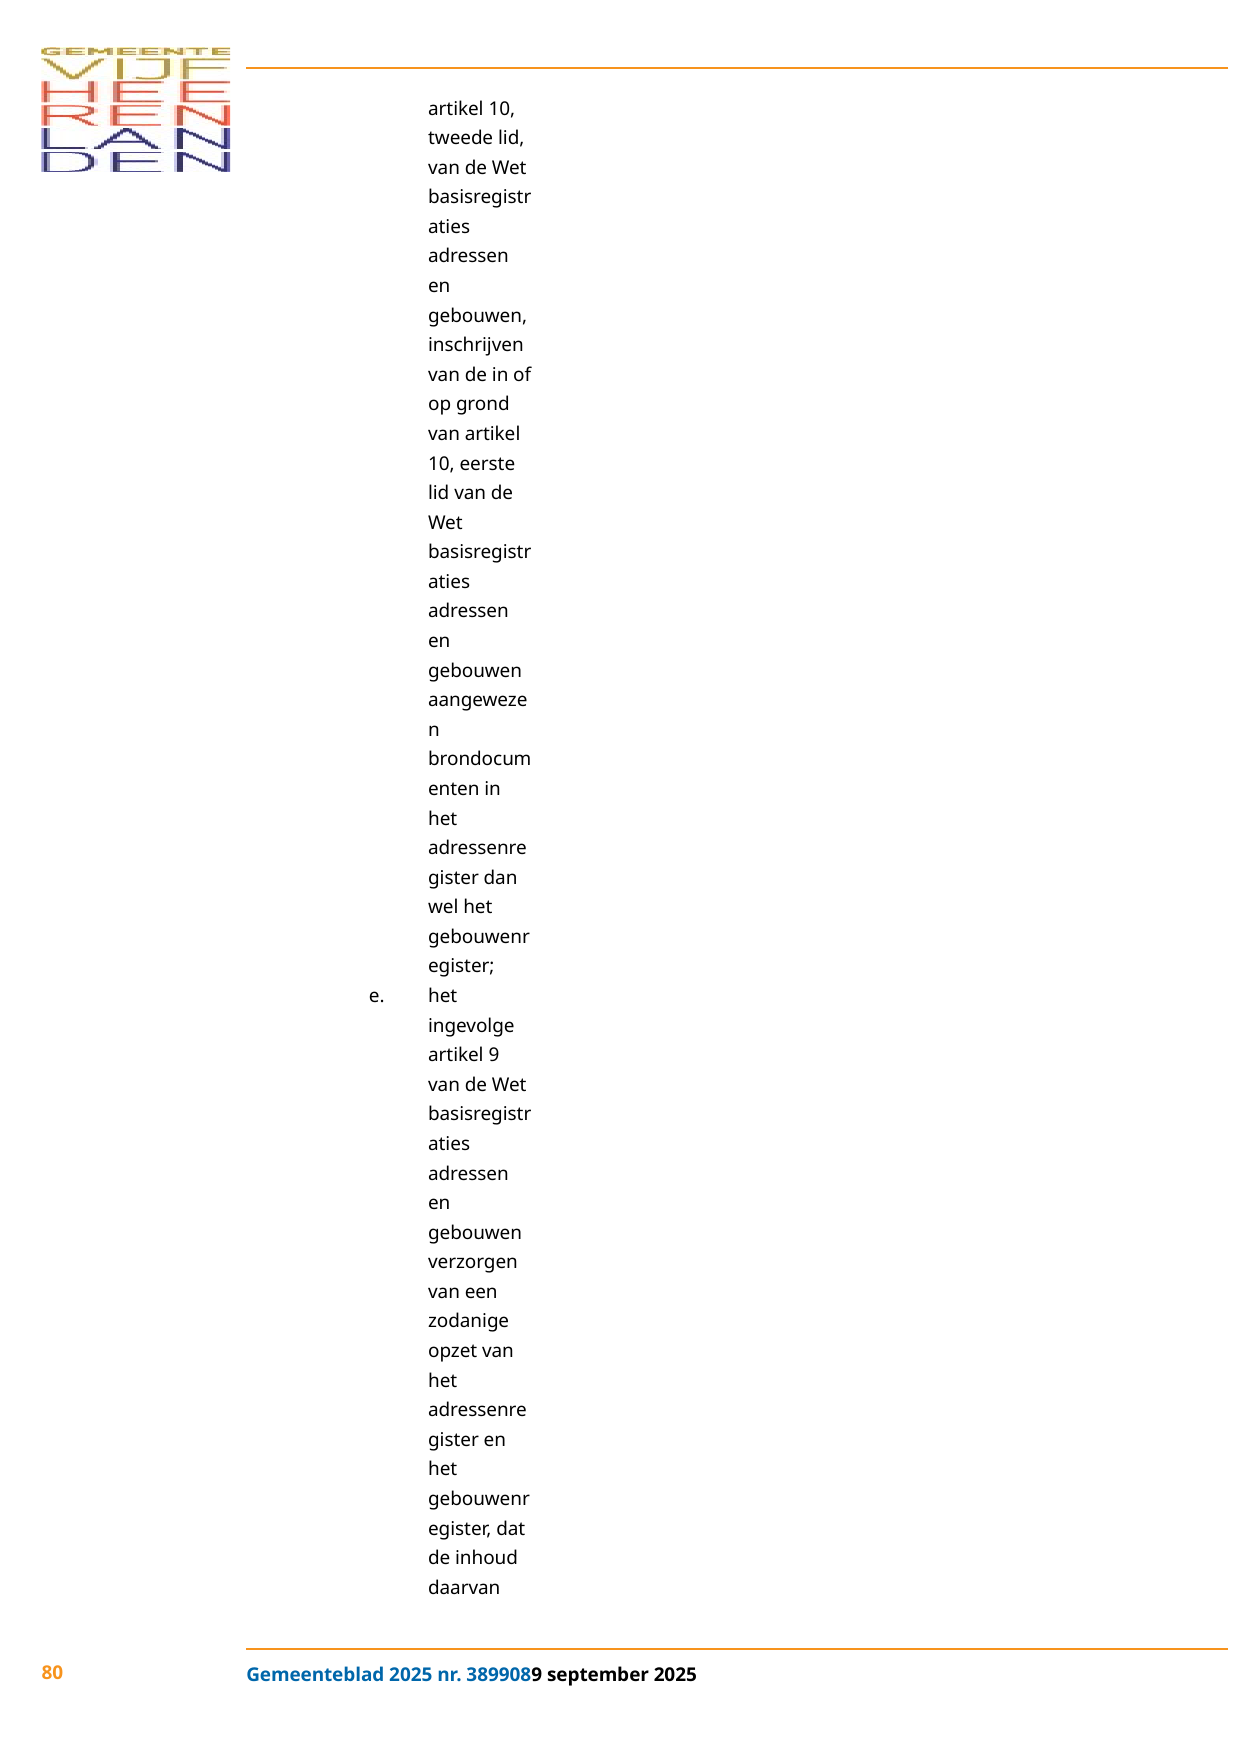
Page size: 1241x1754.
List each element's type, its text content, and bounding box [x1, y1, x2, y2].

table_cell [773, 95, 894, 1600]
table_cell [653, 95, 773, 1600]
table_cell [894, 95, 1015, 1600]
picture [41, 47, 231, 172]
table_cell [532, 95, 652, 1600]
table_cell artikel 10, tweede lid, van de Wet basisregistraties adressen en gebouwen, inschrijven van de in of op grond van artikel 10, eerste lid van de Wet basisregistraties adressen en gebouwen aangewezen brondocumenten in het adressenregister dan wel het gebouwenregister; het ingevolge artikel 9 van de Wet basisregistraties adressen en gebouwen verzorgen van een zodanige opzet van het adressenregister en het gebouwenregister, dat de inhoud daarvan [369, 95, 532, 1600]
table_cell [1015, 95, 1152, 1600]
table_cell [248, 95, 369, 1600]
